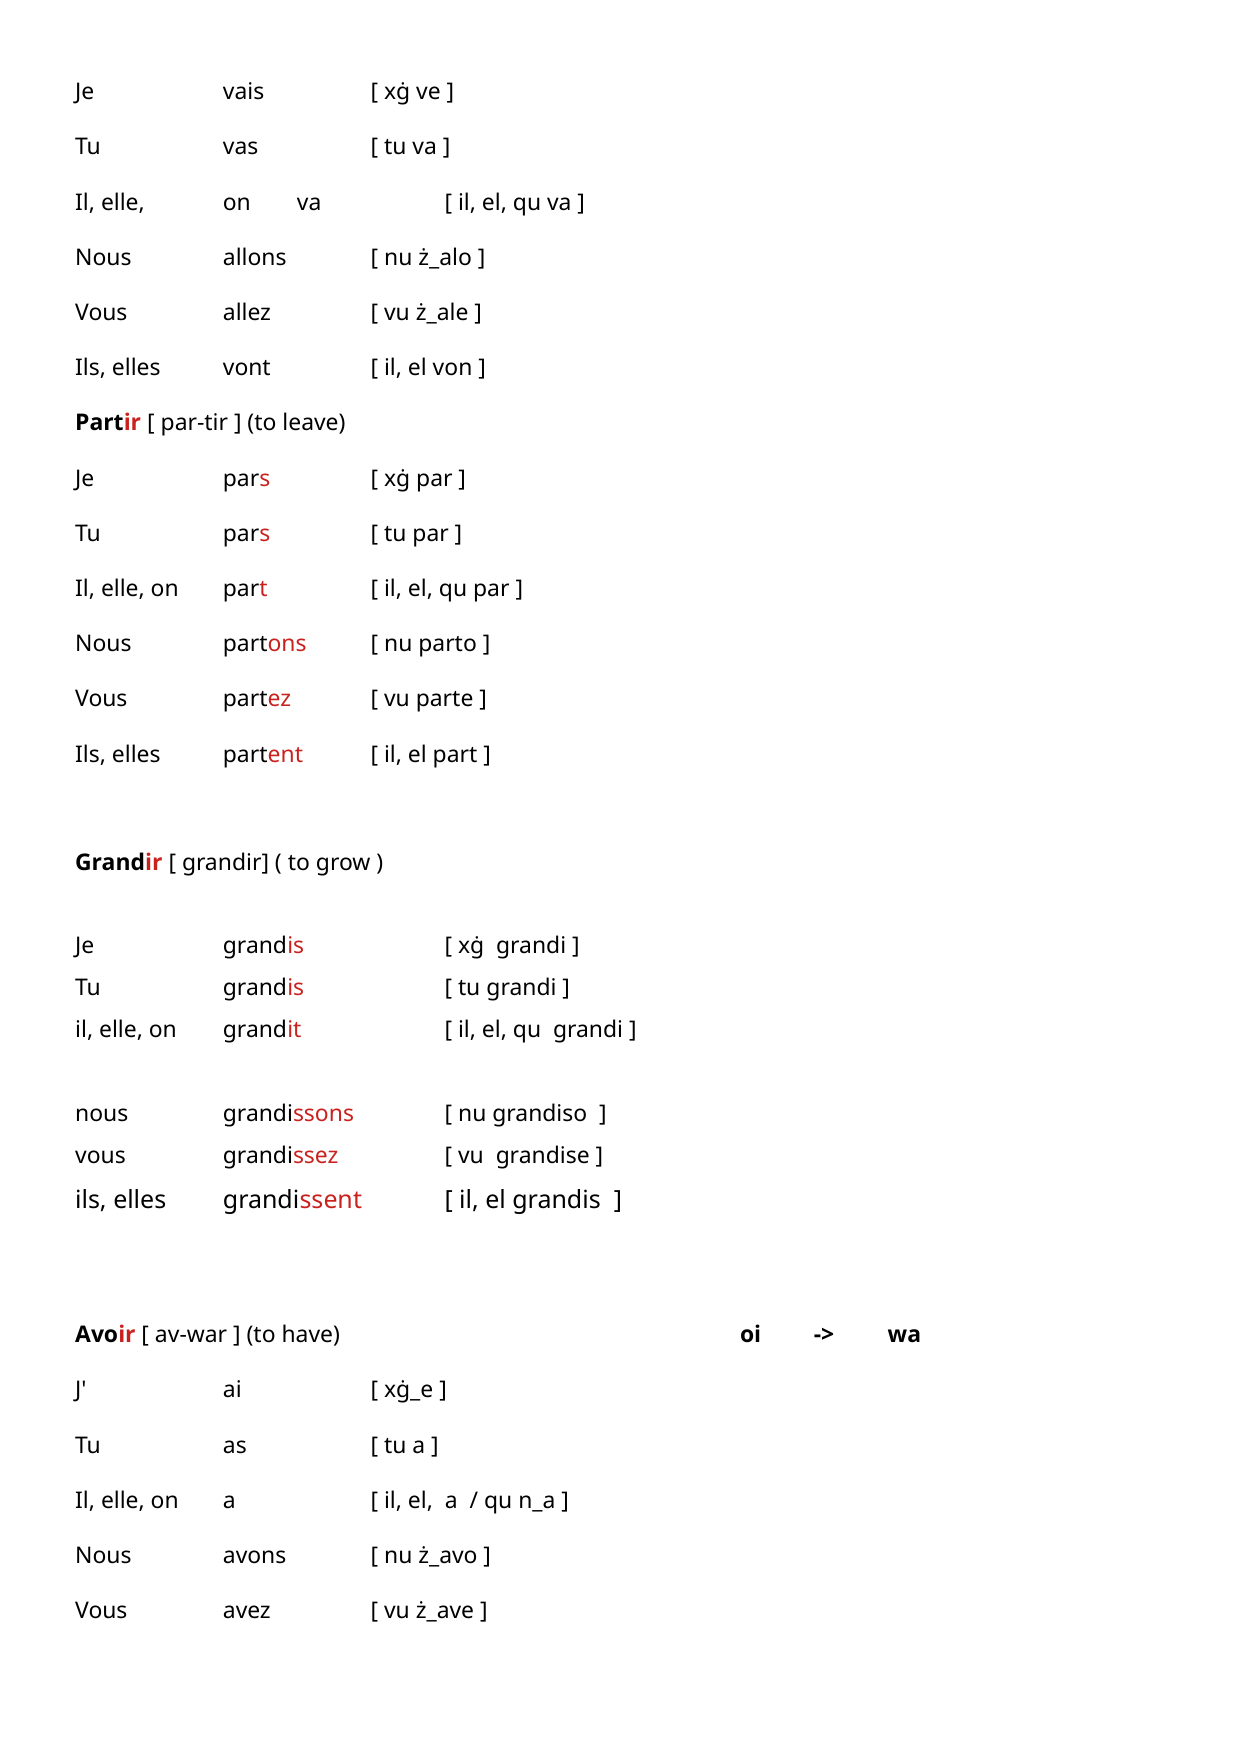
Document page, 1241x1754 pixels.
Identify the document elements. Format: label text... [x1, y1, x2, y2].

text Vous partez [ vu parte ] [75, 682, 1165, 713]
text Tu as [ tu a ] [75, 1429, 1165, 1460]
text Nous partons [ nu parto ] [75, 627, 1165, 658]
text Vous avez [ vu ż_ave ] [75, 1594, 1165, 1626]
text nous grandissons [ nu grandiso ] [75, 1097, 1165, 1128]
text Nous avons [ nu ż_avo ] [75, 1539, 1165, 1570]
text Ils, elles partent [ il, el part ] [75, 737, 1165, 769]
text Je grandis [ xġ grandi ] [75, 929, 1165, 961]
text ils, elles grandissent [ il, el grandis ] [75, 1181, 1165, 1215]
text Nous allons [ nu ż_alo ] [75, 241, 1165, 272]
text Tu pars [ tu par ] [75, 517, 1165, 548]
text Je pars [ xġ par ] [75, 461, 1165, 493]
text Ils, elles vont [ il, el von ] [75, 351, 1165, 382]
text Tu vas [ tu va ] [75, 130, 1165, 161]
text Je vais [ xġ ve ] [75, 75, 1165, 106]
text Il, elle, on part [ il, el, qu par ] [75, 572, 1165, 603]
text Vous allez [ vu ż_ale ] [75, 296, 1165, 327]
text Grandir [ grandir] ( to grow ) [75, 845, 1165, 877]
text J' ai [ xġ_e ] [75, 1373, 1165, 1405]
text Il, elle, on a [ il, el, a / qu n_a ] [75, 1484, 1165, 1515]
text Tu grandis [ tu grandi ] [75, 971, 1165, 1003]
text Partir [ par-tir ] (to leave) [75, 406, 1165, 437]
text vous grandissez [ vu grandise ] [75, 1139, 1165, 1171]
text Il, elle, on va [ il, el, qu va ] [75, 185, 1165, 217]
text Avoir [ av-war ] (to have) oi -> wa [75, 1318, 1165, 1349]
text il, elle, on grandit [ il, el, qu grandi ] [75, 1013, 1165, 1044]
